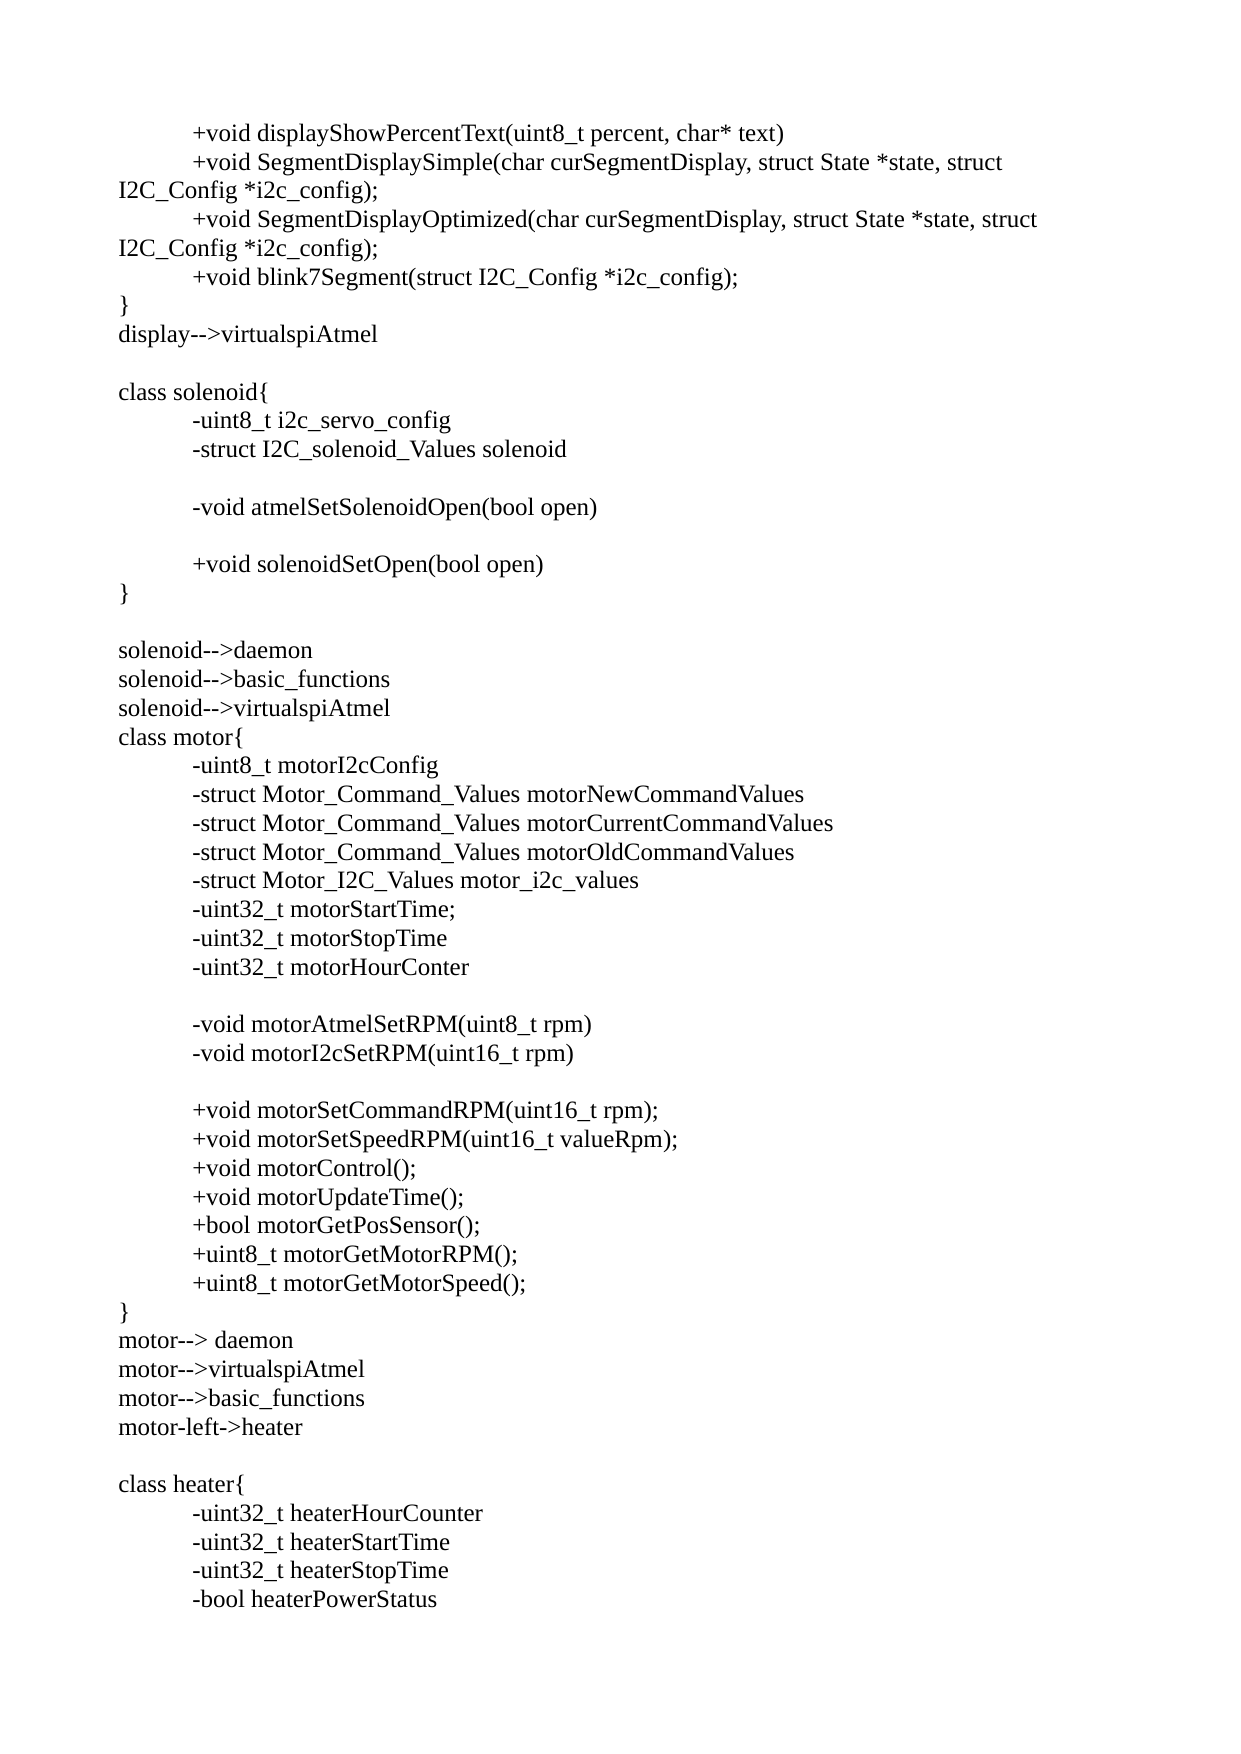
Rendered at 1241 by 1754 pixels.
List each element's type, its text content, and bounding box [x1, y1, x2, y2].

text -struct I2C_solenoid_Values solenoid [118, 434, 1122, 463]
text -bool heaterPowerStatus [118, 1584, 1122, 1613]
text +void displayShowPercentText(uint8_t percent, char* text) [118, 118, 1122, 147]
text -uint32_t heaterStopTime [118, 1556, 1122, 1584]
text +void motorSetCommandRPM(uint16_t rpm); [118, 1096, 1122, 1124]
text +void motorControl(); [118, 1153, 1122, 1182]
text motor-left->heater [118, 1412, 1122, 1441]
text -void motorAtmelSetRPM(uint8_t rpm) [118, 1009, 1122, 1038]
text class heater{ [118, 1469, 1122, 1498]
text class motor{ [118, 722, 1122, 751]
text +void solenoidSetOpen(bool open) [118, 549, 1122, 578]
text } [118, 578, 1122, 607]
text +void SegmentDisplaySimple(char curSegmentDisplay, struct State *state, struct I2C_Config *i2c_config); [118, 147, 1122, 204]
text +void blink7Segment(struct I2C_Config *i2c_config); [118, 262, 1122, 291]
text -uint32_t motorHourConter [118, 952, 1122, 981]
text solenoid-->daemon [118, 636, 1122, 664]
text +void SegmentDisplayOptimized(char curSegmentDisplay, struct State *state, struct I2C_Config *i2c_config); [118, 204, 1122, 262]
text motor-->basic_functions [118, 1383, 1122, 1412]
text display-->virtualspiAtmel [118, 319, 1122, 348]
text motor-->virtualspiAtmel [118, 1354, 1122, 1383]
text -uint8_t motorI2cConfig [118, 751, 1122, 779]
text -uint32_t heaterHourCounter [118, 1498, 1122, 1527]
text -uint8_t i2c_servo_config [118, 406, 1122, 434]
text -void atmelSetSolenoidOpen(bool open) [118, 492, 1122, 521]
text -struct Motor_Command_Values motorNewCommandValues [118, 779, 1122, 808]
text } [118, 1297, 1122, 1326]
text -struct Motor_I2C_Values motor_i2c_values [118, 866, 1122, 894]
text +uint8_t motorGetMotorRPM(); [118, 1239, 1122, 1268]
text class solenoid{ [118, 377, 1122, 406]
text +bool motorGetPosSensor(); [118, 1211, 1122, 1239]
text +void motorSetSpeedRPM(uint16_t valueRpm); [118, 1124, 1122, 1153]
text -uint32_t heaterStartTime [118, 1527, 1122, 1556]
text +void motorUpdateTime(); [118, 1182, 1122, 1211]
text solenoid-->basic_functions [118, 664, 1122, 693]
text -void motorI2cSetRPM(uint16_t rpm) [118, 1038, 1122, 1067]
text solenoid-->virtualspiAtmel [118, 693, 1122, 722]
text -uint32_t motorStopTime [118, 923, 1122, 952]
text -struct Motor_Command_Values motorOldCommandValues [118, 837, 1122, 866]
text +uint8_t motorGetMotorSpeed(); [118, 1268, 1122, 1297]
text -struct Motor_Command_Values motorCurrentCommandValues [118, 808, 1122, 837]
text motor--> daemon [118, 1326, 1122, 1354]
text -uint32_t motorStartTime; [118, 894, 1122, 923]
text } [118, 291, 1122, 319]
